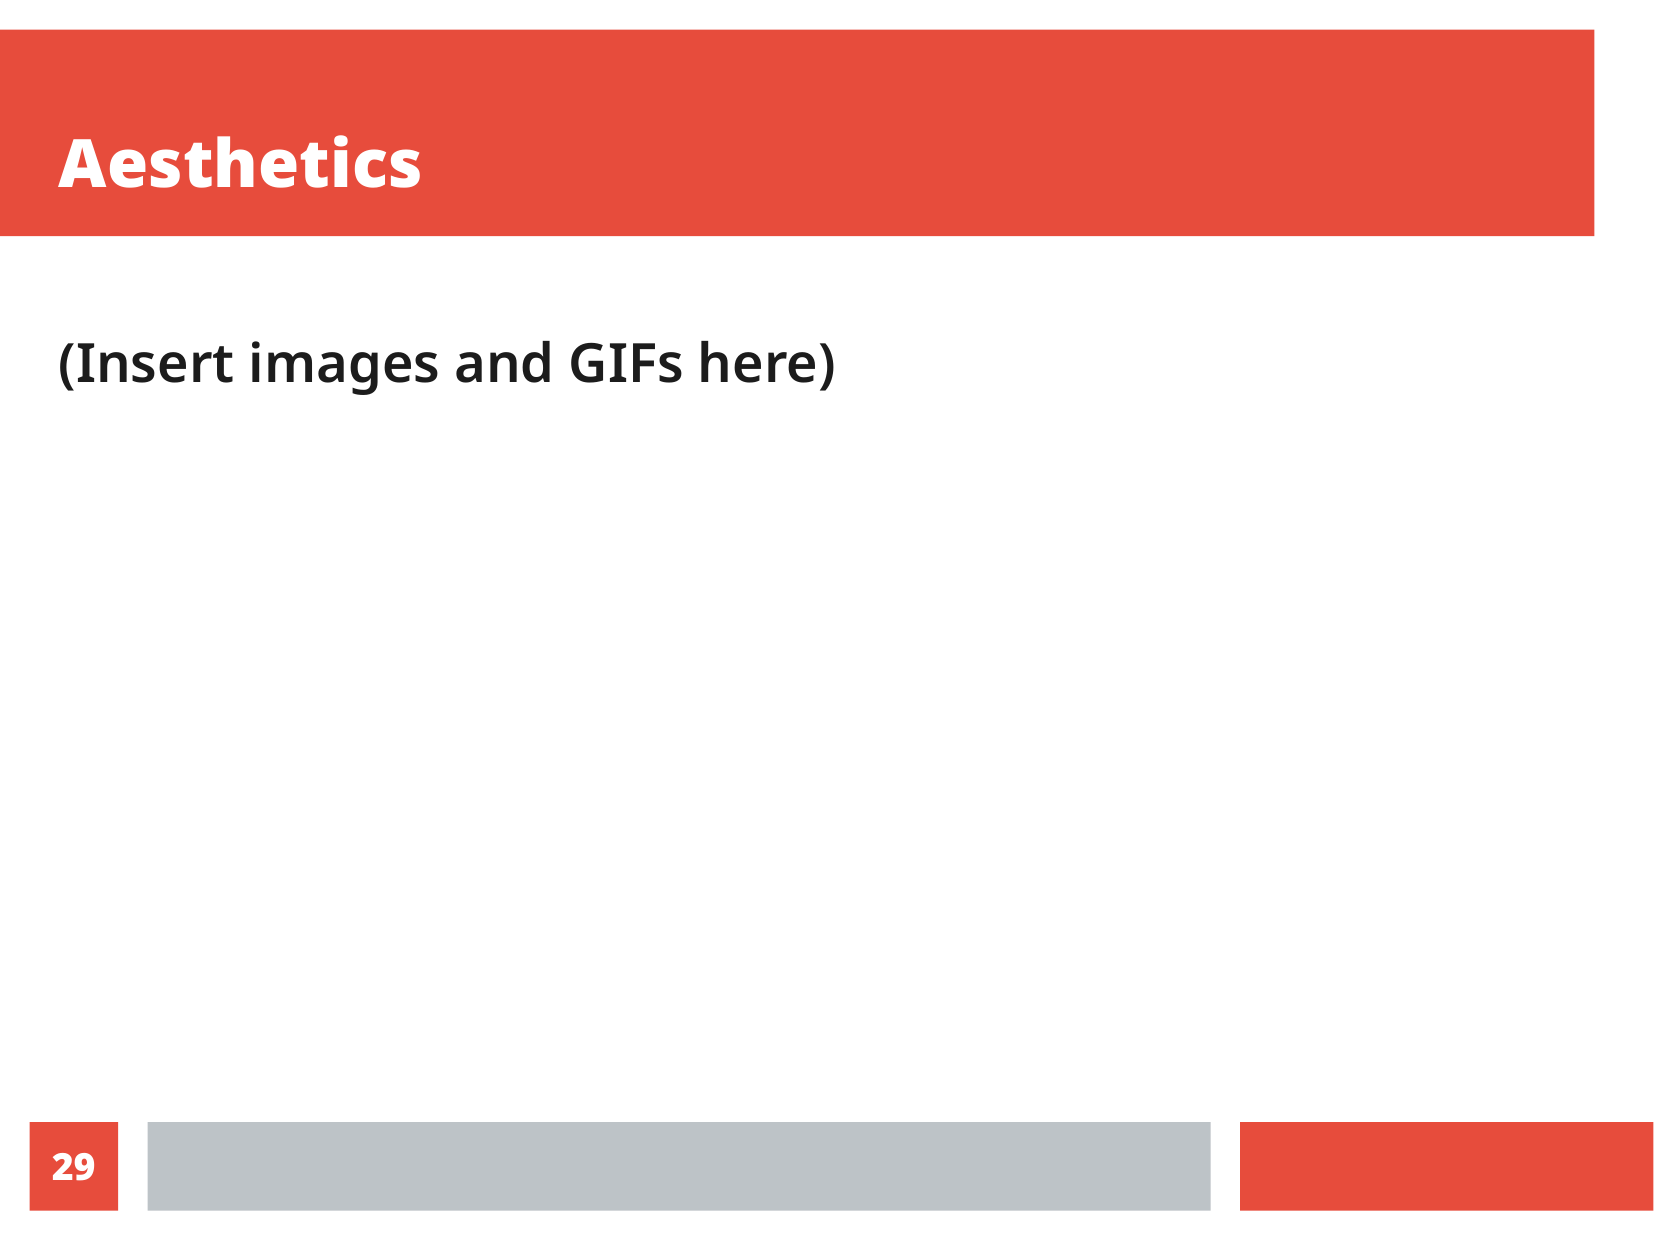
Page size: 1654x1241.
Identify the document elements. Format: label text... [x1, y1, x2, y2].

title Aesthetics [59, 59, 1595, 207]
list (Insert images and GIFs here) [59, 324, 1565, 1093]
